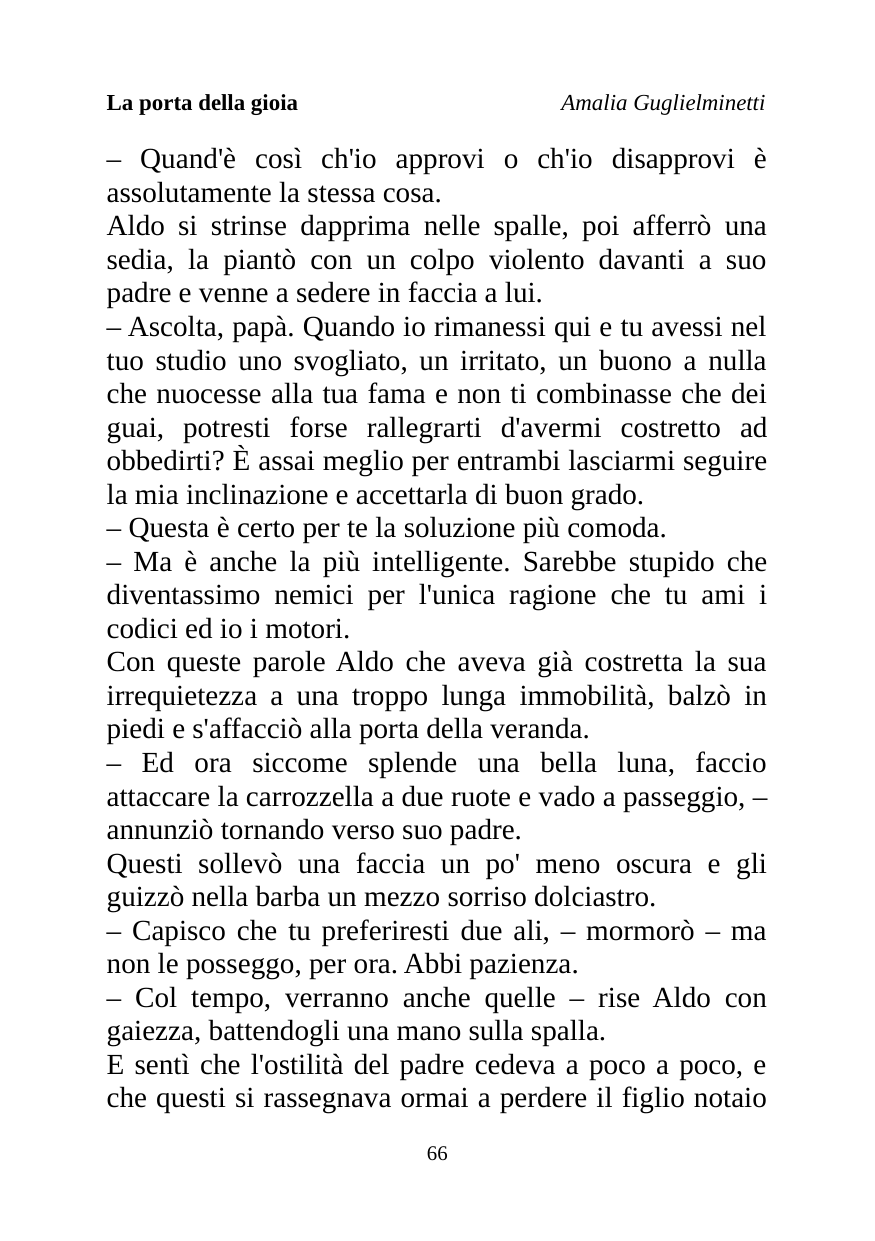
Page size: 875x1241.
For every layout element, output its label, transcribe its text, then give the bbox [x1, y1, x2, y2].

text – Quand'è così ch'io approvi o ch'io disapprovi è assolutamente la stessa cosa. [106, 141, 768, 208]
text – Col tempo, verranno anche quelle – rise Aldo con gaiezza, battendogli una mano sulla spalla. [106, 980, 768, 1047]
text Aldo si strinse dapprima nelle spalle, poi afferrò una sedia, la piantò con un colpo violento davanti a suo padre e venne a sedere in faccia a lui. [106, 208, 768, 309]
text – Questa è certo per te la soluzione più comoda. [106, 510, 768, 544]
text Con queste parole Aldo che aveva già costretta la sua irrequietezza a una troppo lunga immobilità, balzò in piedi e s'affacciò alla porta della veranda. [106, 644, 768, 745]
text – Ma è anche la più intelligente. Sarebbe stupido che diventassimo nemici per l'unica ragione che tu ami i codici ed io i motori. [106, 544, 768, 644]
text – Capisco che tu preferiresti due ali, – mormorò – ma non le posseggo, per ora. Abbi pazienza. [106, 913, 768, 980]
text Questi sollevò una faccia un po' meno oscura e gli guizzò nella barba un mezzo sorriso dolciastro. [106, 846, 768, 913]
text – Ed ora siccome splende una bella luna, faccio attaccare la carrozzella a due ruote e vado a passeggio, – annunziò tornando verso suo padre. [106, 745, 768, 846]
text E sentì che l'ostilità del padre cedeva a poco a poco, e che questi si rassegnava ormai a perdere il figlio notaio [106, 1047, 768, 1114]
text – Ascolta, papà. Quando io rimanessi qui e tu avessi nel tuo studio uno svogliato, un irritato, un buono a nulla che nuocesse alla tua fama e non ti combinasse che dei guai, potresti forse rallegrarti d'avermi costretto ad obbedirti? È assai meglio per entrambi lasciarmi seguire la mia inclinazione e accettarla di buon grado. [106, 309, 768, 510]
